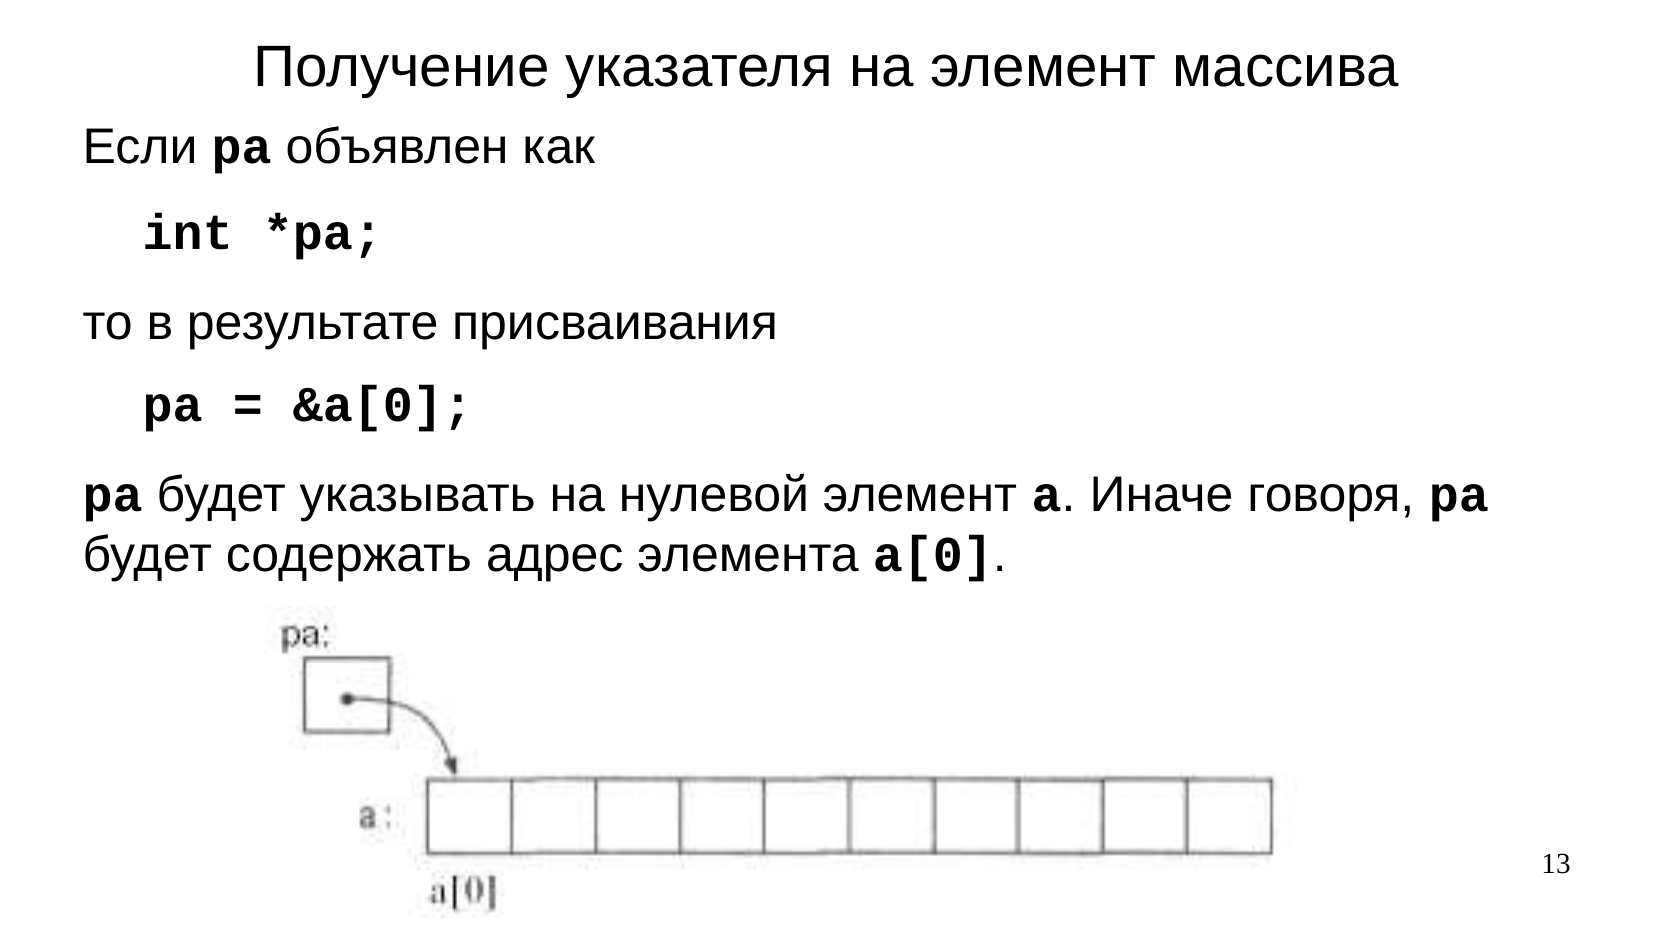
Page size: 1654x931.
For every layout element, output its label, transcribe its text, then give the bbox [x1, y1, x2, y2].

picture [265, 606, 1307, 931]
title Получение указателя на элемент массива [82, 25, 1571, 107]
list Если pa объявлен как int *pa; то в результате присваивания ра = &а[0]; pa будет указывать на нулевой элемент а. Иначе говоря, pa будет содержать адрес элемента а[0]. [82, 118, 1571, 591]
